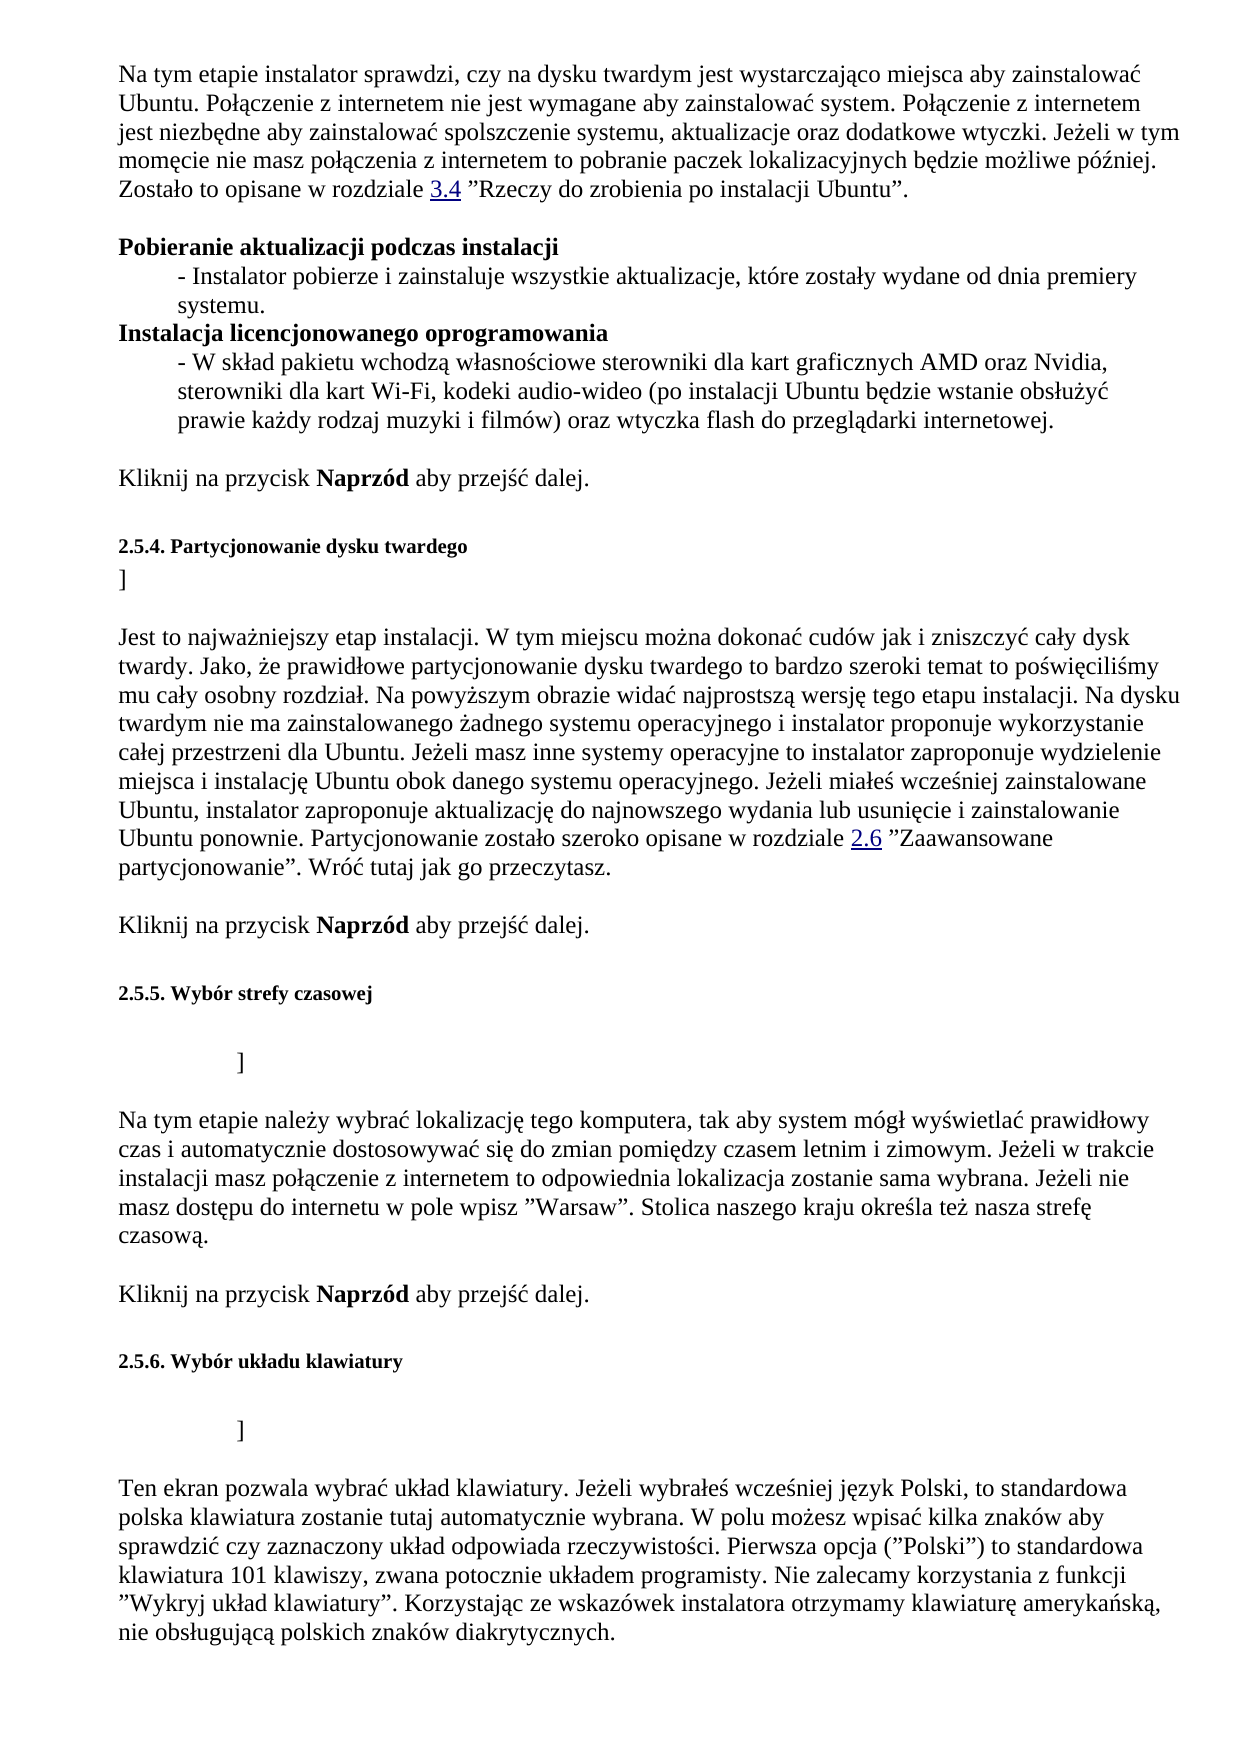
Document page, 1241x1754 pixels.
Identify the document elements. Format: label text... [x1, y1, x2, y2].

text Kliknij na przycisk Naprzód aby przejść dalej. [118, 463, 1181, 492]
list - W skład pakietu wchodzą własnościowe sterowniki dla kart graficznych AMD oraz Nvidia, sterowniki dla kart Wi-Fi, kodeki audio-wideo (po instalacji Ubuntu będzie wstanie obsłużyć prawie każdy rodzaj muzyki i filmów) oraz wtyczka flash do przeglądarki internetowej. [177, 347, 1181, 433]
text ] [118, 564, 1181, 593]
subtitle 2.5.6. Wybór układu klawiatury [118, 1349, 1181, 1373]
text Na tym etapie instalator sprawdzi, czy na dysku twardym jest wystarczająco miejsca aby zainstalować Ubuntu. Połączenie z internetem nie jest wymagane aby zainstalować system. Połączenie z internetem jest niezbędne aby zainstalować spolszczenie systemu, aktualizacje oraz dodatkowe wtyczki. Jeżeli w tym momęcie nie masz połączenia z internetem to pobranie paczek lokalizacyjnych będzie możliwe później. Zostało to opisane w rozdziale 3.4 ”Rzeczy do zrobienia po instalacji Ubuntu”. [118, 59, 1181, 203]
text Kliknij na przycisk Naprzód aby przejść dalej. [118, 911, 1181, 939]
text ] [118, 1012, 1181, 1076]
text Na tym etapie należy wybrać lokalizację tego komputera, tak aby system mógł wyświetlać prawidłowy czas i automatycznie dostosowywać się do zmian pomiędzy czasem letnim i zimowym. Jeżeli w trakcie instalacji masz połączenie z internetem to odpowiednia lokalizacja zostanie sama wybrana. Jeżeli nie masz dostępu do internetu w pole wpisz ”Warsaw”. Stolica naszego kraju określa też nasza strefę czasową. [118, 1105, 1181, 1249]
list - Instalator pobierze i zainstaluje wszystkie aktualizacje, które zostały wydane od dnia premiery systemu. [177, 261, 1181, 318]
subtitle 2.5.5. Wybór strefy czasowej [118, 981, 1181, 1005]
subtitle Instalacja licencjonowanego oprogramowania [118, 318, 1181, 347]
subtitle 2.5.4. Partycjonowanie dysku twardego [118, 534, 1181, 558]
subtitle Pobieranie aktualizacji podczas instalacji [118, 232, 1181, 261]
text Ten ekran pozwala wybrać układ klawiatury. Jeżeli wybrałeś wcześniej język Polski, to standardowa polska klawiatura zostanie tutaj automatycznie wybrana. W polu możesz wpisać kilka znaków aby sprawdzić czy zaznaczony układ odpowiada rzeczywistości. Pierwsza opcja (”Polski”) to standardowa klawiatura 101 klawiszy, zwana potocznie układem programisty. Nie zalecamy korzystania z funkcji ”Wykryj układ klawiatury”. Korzystając ze wskazówek instalatora otrzymamy klawiaturę amerykańską, nie obsługującą polskich znaków diakrytycznych. [118, 1473, 1181, 1646]
text Jest to najważniejszy etap instalacji. W tym miejscu można dokonać cudów jak i zniszczyć cały dysk twardy. Jako, że prawidłowe partycjonowanie dysku twardego to bardzo szeroki temat to poświęciliśmy mu cały osobny rozdział. Na powyższym obrazie widać najprostszą wersję tego etapu instalacji. Na dysku twardym nie ma zainstalowanego żadnego systemu operacyjnego i instalator proponuje wykorzystanie całej przestrzeni dla Ubuntu. Jeżeli masz inne systemy operacyjne to instalator zaproponuje wydzielenie miejsca i instalację Ubuntu obok danego systemu operacyjnego. Jeżeli miałeś wcześniej zainstalowane Ubuntu, instalator zaproponuje aktualizację do najnowszego wydania lub usunięcie i zainstalowanie Ubuntu ponownie. Partycjonowanie zostało szeroko opisane w rozdziale 2.6 ”Zaawansowane partycjonowanie”. Wróć tutaj jak go przeczytasz. [118, 622, 1181, 881]
text Kliknij na przycisk Naprzód aby przejść dalej. [118, 1279, 1181, 1307]
text ] [118, 1380, 1181, 1444]
